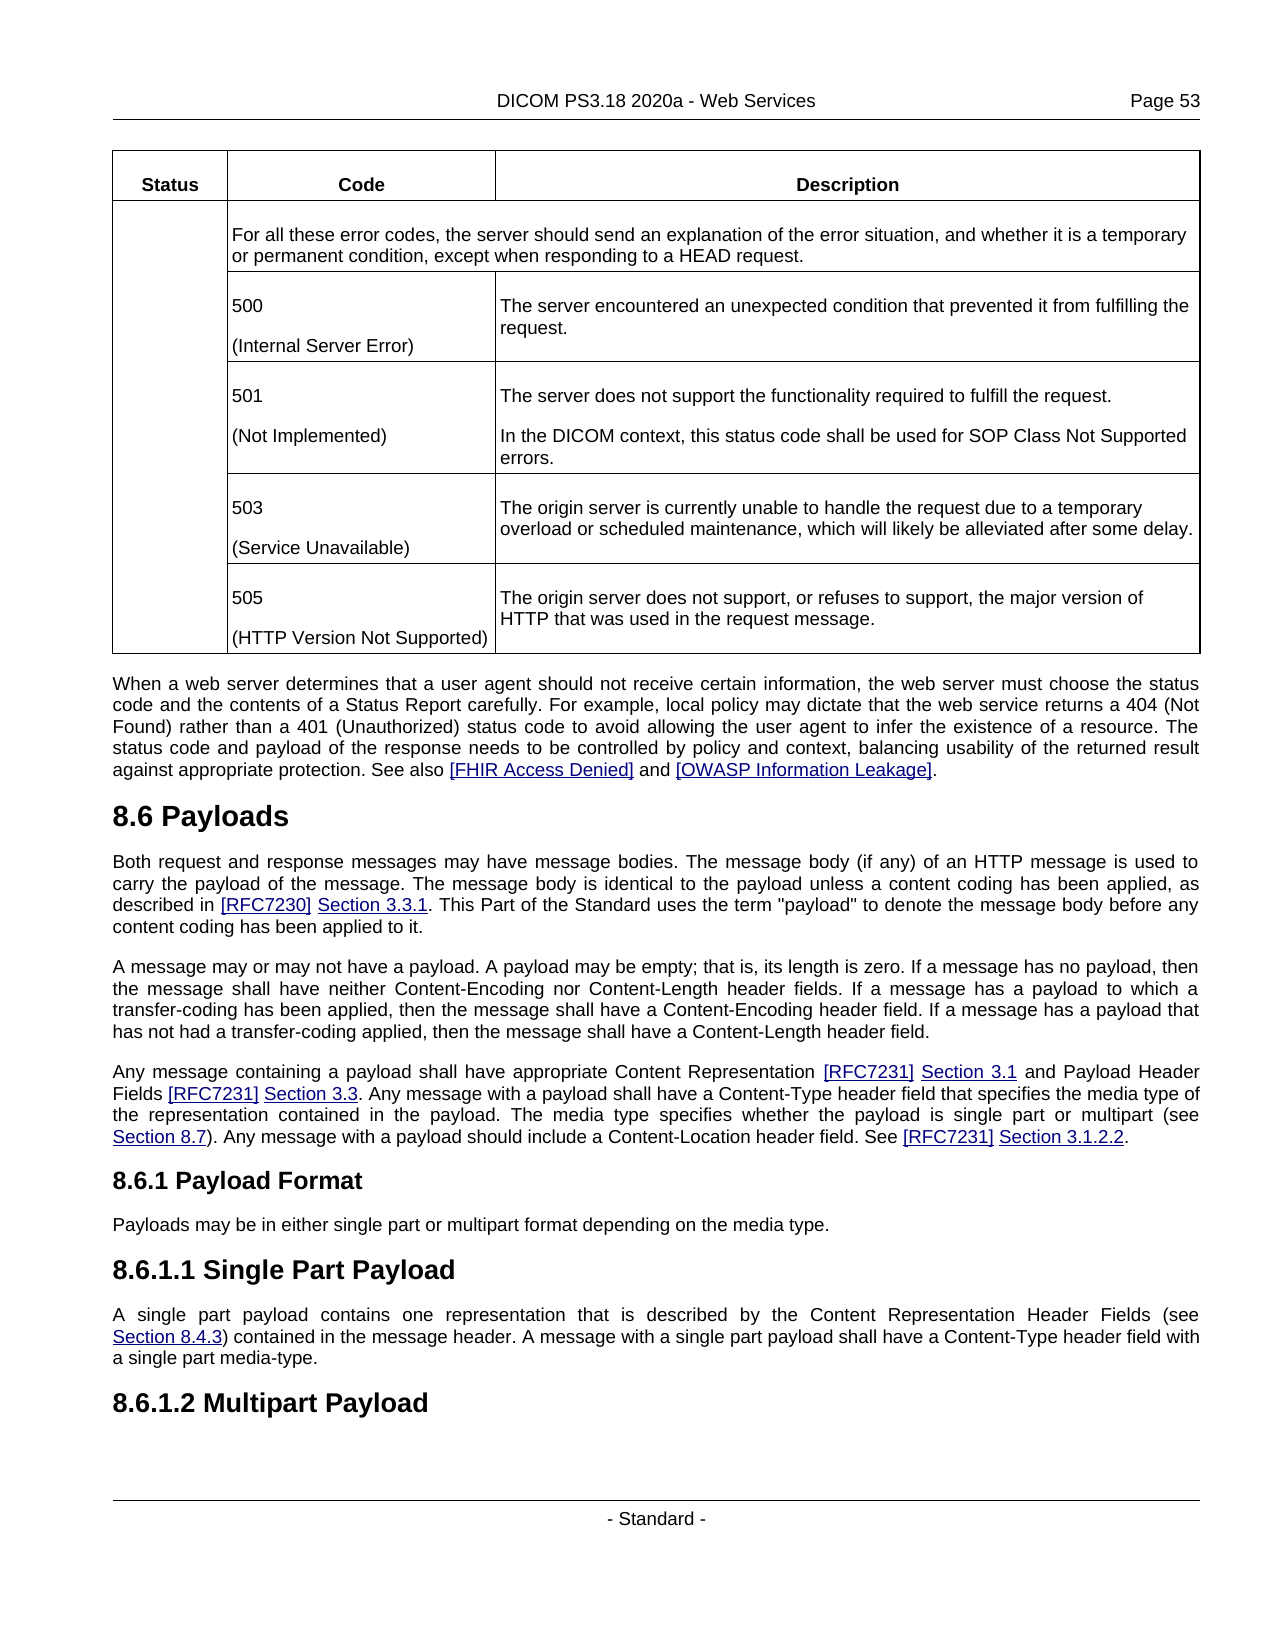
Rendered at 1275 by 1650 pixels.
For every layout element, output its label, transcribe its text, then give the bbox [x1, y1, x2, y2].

table_cell [113, 201, 227, 652]
table_cell The origin server does not support, or refuses to support, the major version of HTTP that was used in the request message. [496, 564, 1199, 652]
text Any message containing a payload shall have appropriate Content Representation [RFC7231] Section 3.1 and Payload Header Fields [RFC7231] Section 3.3. Any message with a payload shall have a Content-Type header field that specifies the media type of the representation contained in the payload. The media type specifies whether the payload is single part or multipart (see Section 8.7). Any message with a payload should include a Content-Location header field. See [RFC7231] Section 3.1.2.2. [112, 1061, 1200, 1147]
text 8.6.1.2 Multipart Payload [112, 1387, 1200, 1419]
table_cell 503 (Service Unavailable) [228, 474, 495, 562]
text 8.6 Payloads [112, 799, 1200, 832]
table_header Code [228, 151, 495, 200]
text 8.6.1.1 Single Part Payload [112, 1254, 1200, 1285]
table_cell 500 (Internal Server Error) [228, 272, 495, 361]
table_cell The origin server is currently unable to handle the request due to a temporary overload or scheduled maintenance, which will likely be alleviated after some delay. [496, 474, 1199, 562]
text Payloads may be in either single part or multipart format depending on the media type. [112, 1214, 1200, 1235]
text Both request and response messages may have message bodies. The message body (if any) of an HTTP message is used to carry the payload of the message. The message body is identical to the payload unless a content coding has been applied, as described in [RFC7230] Section 3.3.1. This Part of the Standard uses the term "payload" to denote the message body before any content coding has been applied to it. [112, 851, 1200, 937]
table_cell The server does not support the functionality required to fulfill the request. In the DICOM context, this status code shall be used for SOP Class Not Supported errors. [496, 362, 1199, 472]
table_cell For all these error codes, the server should send an explanation of the error situation, and whether it is a temporary or permanent condition, except when responding to a HEAD request. [228, 201, 1199, 271]
table_cell The server encountered an unexpected condition that prevented it from fulfilling the request. [496, 272, 1199, 361]
table_header Status [113, 151, 227, 200]
text When a web server determines that a user agent should not receive certain information, the web server must choose the status code and the contents of a Status Report carefully. For example, local policy may dictate that the web service returns a 404 (Not Found) rather than a 401 (Unauthorized) status code to avoid allowing the user agent to infer the existence of a resource. The status code and payload of the response needs to be controlled by policy and context, balancing usability of the returned result against appropriate protection. See also [FHIR Access Denied] and [OWASP Information Leakage]. [112, 672, 1200, 780]
table_cell 505 (HTTP Version Not Supported) [228, 564, 495, 652]
text A single part payload contains one representation that is described by the Content Representation Header Fields (see Section 8.4.3) contained in the message header. A message with a single part payload shall have a Content-Type header field with a single part media-type. [112, 1304, 1200, 1369]
text A message may or may not have a payload. A payload may be empty; that is, its length is zero. If a message has no payload, then the message shall have neither Content-Encoding nor Content-Length header fields. If a message has a payload to which a transfer-coding has been applied, then the message shall have a Content-Encoding header field. If a message has a payload that has not had a transfer-coding applied, then the message shall have a Content-Length header field. [112, 956, 1200, 1042]
table_cell 501 (Not Implemented) [228, 362, 495, 472]
table_header Description [496, 151, 1199, 200]
text 8.6.1 Payload Format [112, 1166, 1200, 1195]
